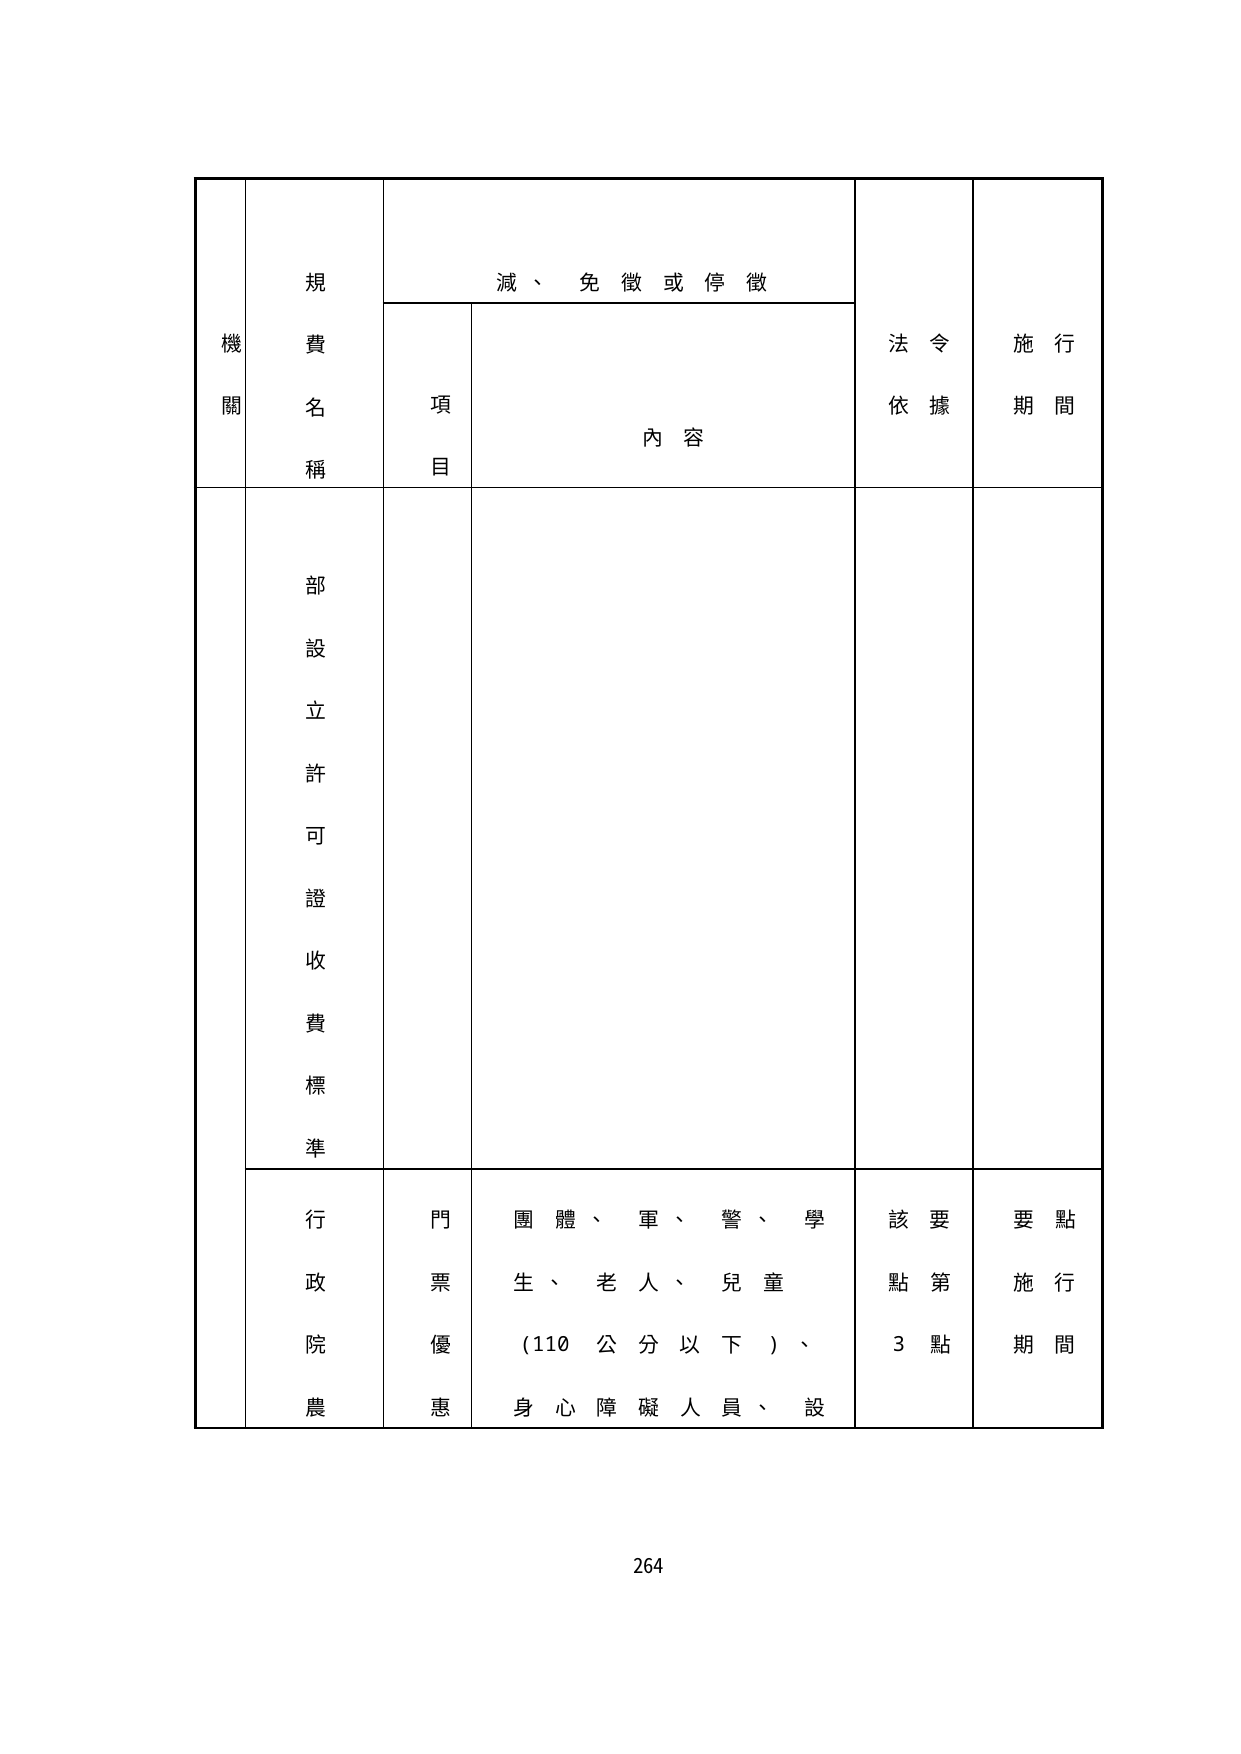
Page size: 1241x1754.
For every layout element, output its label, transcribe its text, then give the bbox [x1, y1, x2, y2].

table_cell 項目 [384, 304, 471, 487]
table_cell [856, 488, 972, 1168]
table_cell [384, 488, 471, 1168]
table_header 規費名稱 [246, 180, 383, 487]
table_cell 門票優惠 [384, 1170, 471, 1427]
table_header 機關 [197, 180, 245, 487]
table_cell 該要點第3點 [856, 1170, 972, 1427]
table_cell 團體、軍、警、學生、老人、兒童(110公分以下)、身心障礙人員、設 [472, 1170, 854, 1427]
table_cell [974, 488, 1101, 1168]
table_cell 內容 [472, 304, 854, 487]
table_cell 行政院農 [246, 1170, 383, 1427]
table_header 施行期間 [974, 180, 1101, 487]
table_cell 部設立許可證收費標準 [246, 488, 383, 1168]
table_header 減、免徵或停徵 [384, 180, 854, 302]
table_cell 要點施行期間 [974, 1170, 1101, 1427]
table_cell [472, 488, 854, 1168]
table_cell [197, 488, 245, 1427]
table_header 法令依據 [856, 180, 972, 487]
